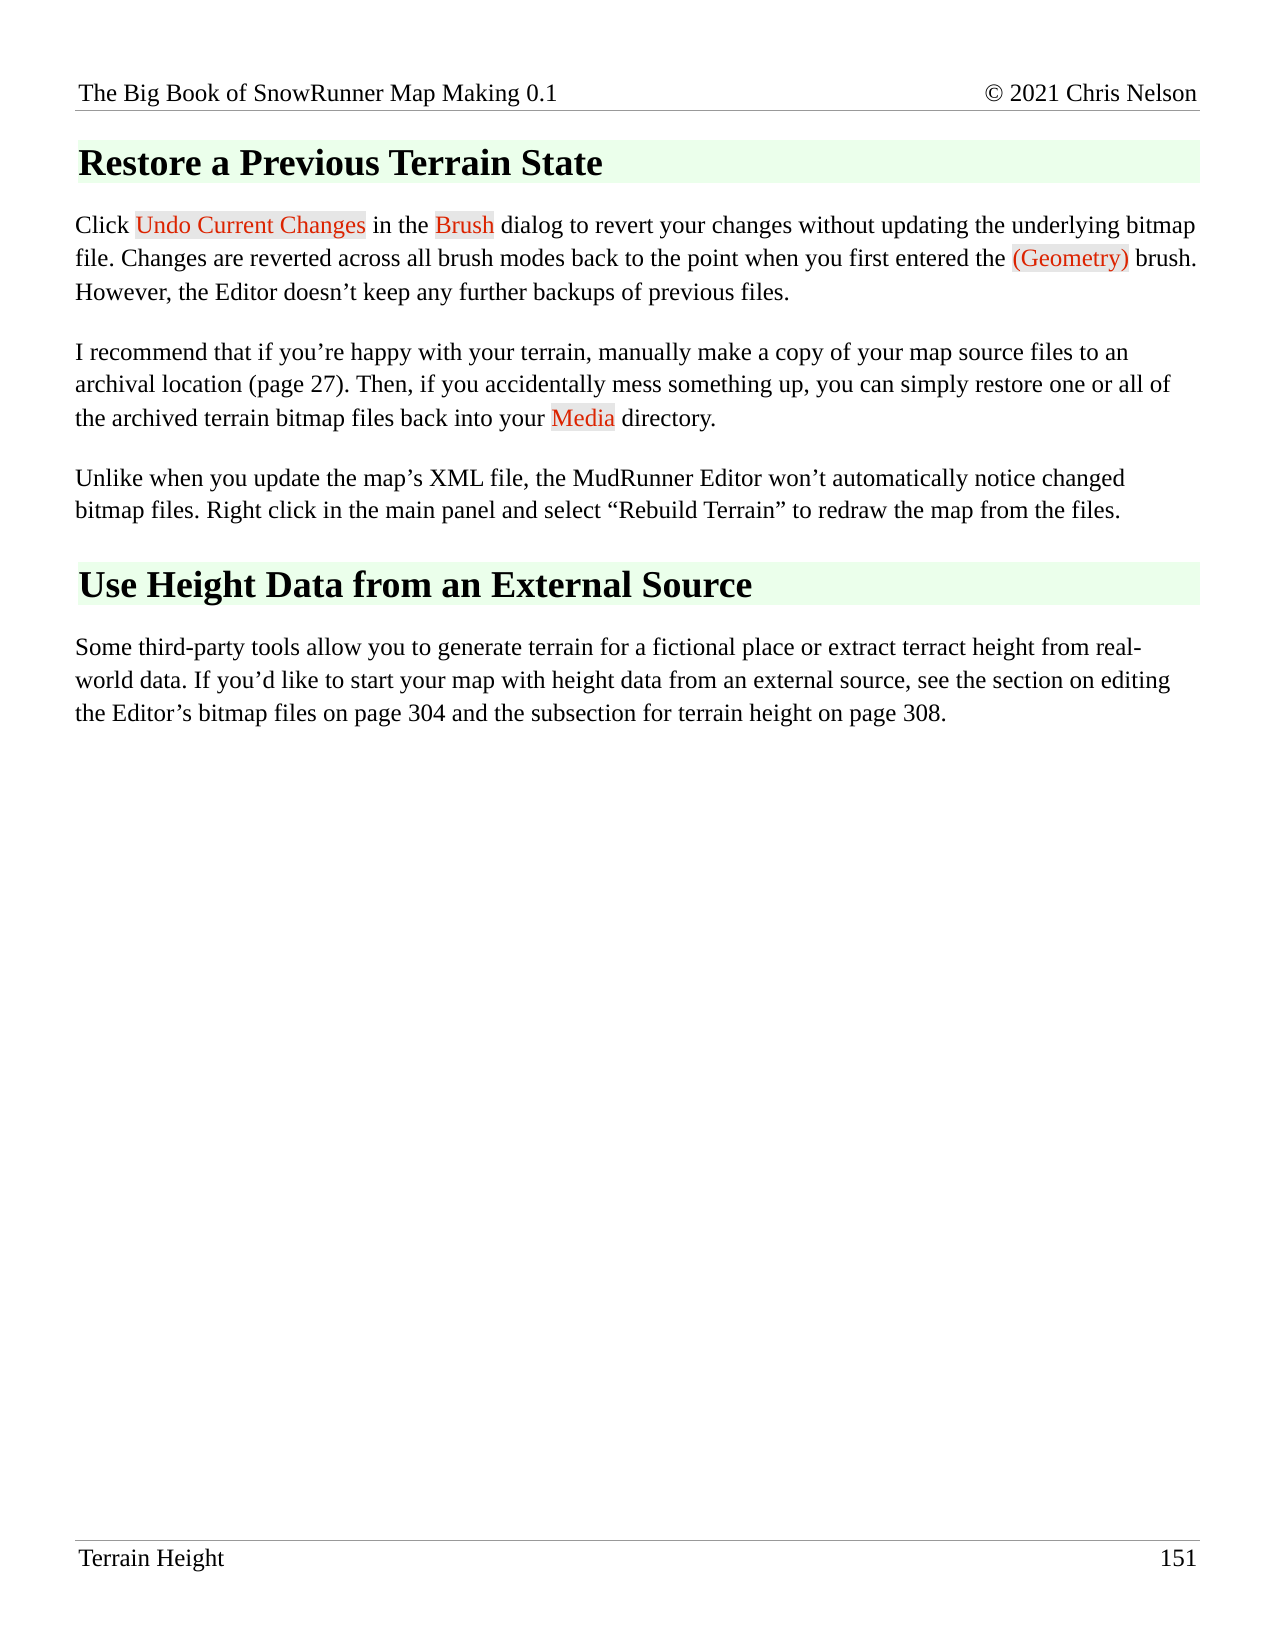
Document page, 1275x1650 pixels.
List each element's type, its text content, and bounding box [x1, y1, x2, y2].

text Some third-party tools allow you to generate terrain for a fictional place or extract terract height from real-world data. If you’d like to start your map with height data from an external source, see the section on editing the Editor’s bitmap files on page 304 and the subsection for terrain height on page 308. [75, 632, 1200, 727]
text Click Undo Current Changes in the Brush dialog to revert your changes without updating the underlying bitmap file. Changes are reverted across all brush modes back to the point when you first entered the (Geometry) brush. However, the Editor doesn’t keep any further backups of previous files. [75, 211, 1200, 305]
subtitle Restore a Previous Terrain State [78, 140, 1200, 183]
text Unlike when you update the map’s XML file, the MudRunner Editor won’t automatically notice changed bitmap files. Right click in the main panel and select “Rebuild Terrain” to redraw the map from the files. [75, 463, 1200, 524]
text I recommend that if you’re happy with your terrain, manually make a copy of your map source files to an archival location (page 27). Then, if you accidentally mess something up, you can simply restore one or all of the archived terrain bitmap files back into your Media directory. [75, 337, 1200, 431]
subtitle Use Height Data from an External Source [78, 562, 1200, 605]
